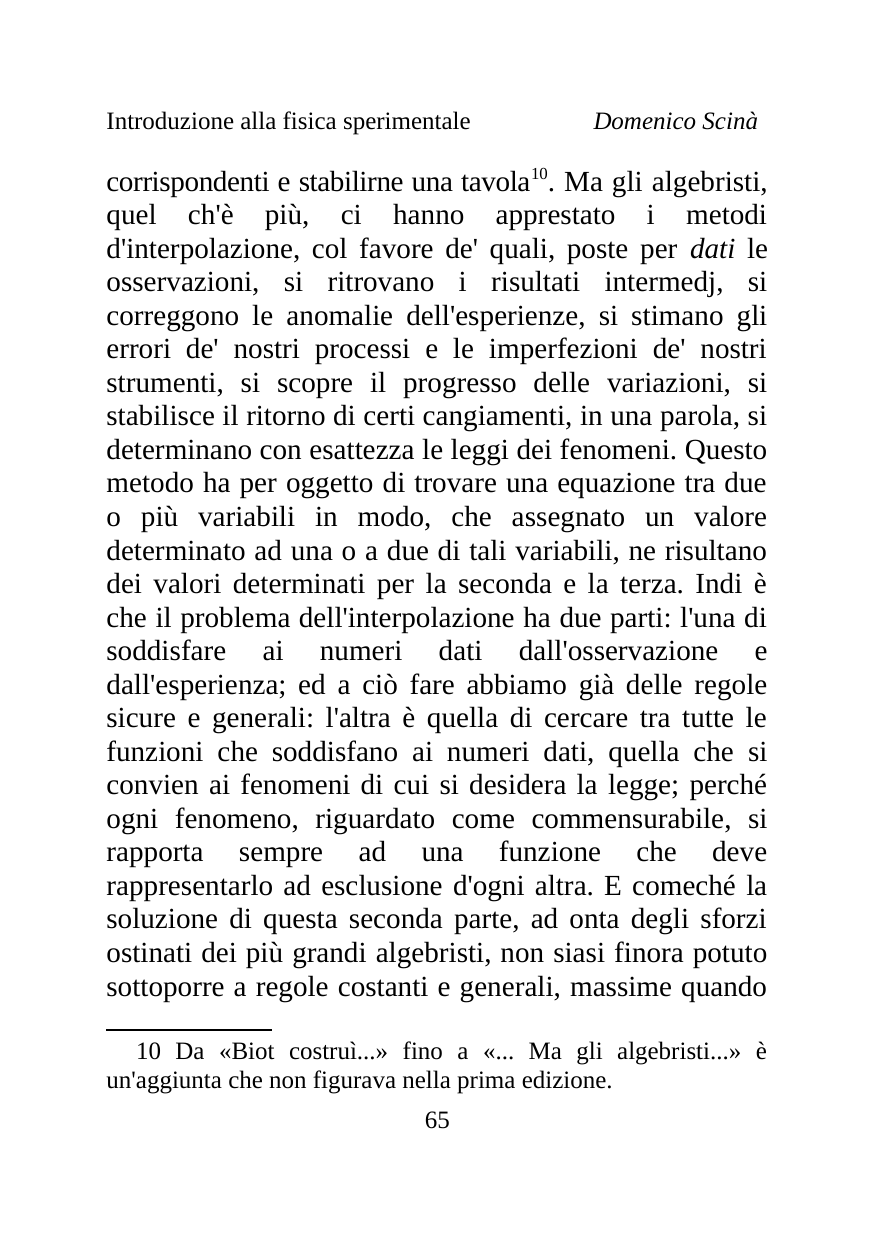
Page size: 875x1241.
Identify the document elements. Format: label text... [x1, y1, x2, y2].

text corrispondenti e stabilirne una tavola. Ma gli algebristi, quel ch'è più, ci hanno apprestato i metodi d'interpolazione, col favore de' quali, poste per dati le osservazioni, si ritrovano i risultati intermedj, si correggono le anomalie dell'esperienze, si stimano gli errori de' nostri processi e le imperfezioni de' nostri strumenti, si scopre il progresso delle variazioni, si stabilisce il ritorno di certi cangiamenti, in una parola, si determinano con esattezza le leggi dei fenomeni. Questo metodo ha per oggetto di trovare una equazione tra due o più variabili in modo, che assegnato un valore determinato ad una o a due di tali variabili, ne risultano dei valori determinati per la seconda e la terza. Indi è che il problema dell'interpolazione ha due parti: l'una di soddisfare ai numeri dati dall'osservazione e dall'esperienza; ed a ciò fare abbiamo già delle regole sicure e generali: l'altra è quella di cercare tra tutte le funzioni che soddisfano ai numeri dati, quella che si convien ai fenomeni di cui si desidera la legge; perché ogni fenomeno, riguardato come commensurabile, si rapporta sempre ad una funzione che deve rappresentarlo ad esclusione d'ogni altra. E comeché la soluzione di questa seconda parte, ad onta degli sforzi ostinati dei più grandi algebristi, non siasi finora potuto sottoporre a regole costanti e generali, massime quando [106, 164, 768, 1002]
text Da «Biot costruì...» fino a «... Ma gli algebristi...» è un'aggiunta che non figurava nella prima edizione. [106, 1036, 768, 1093]
